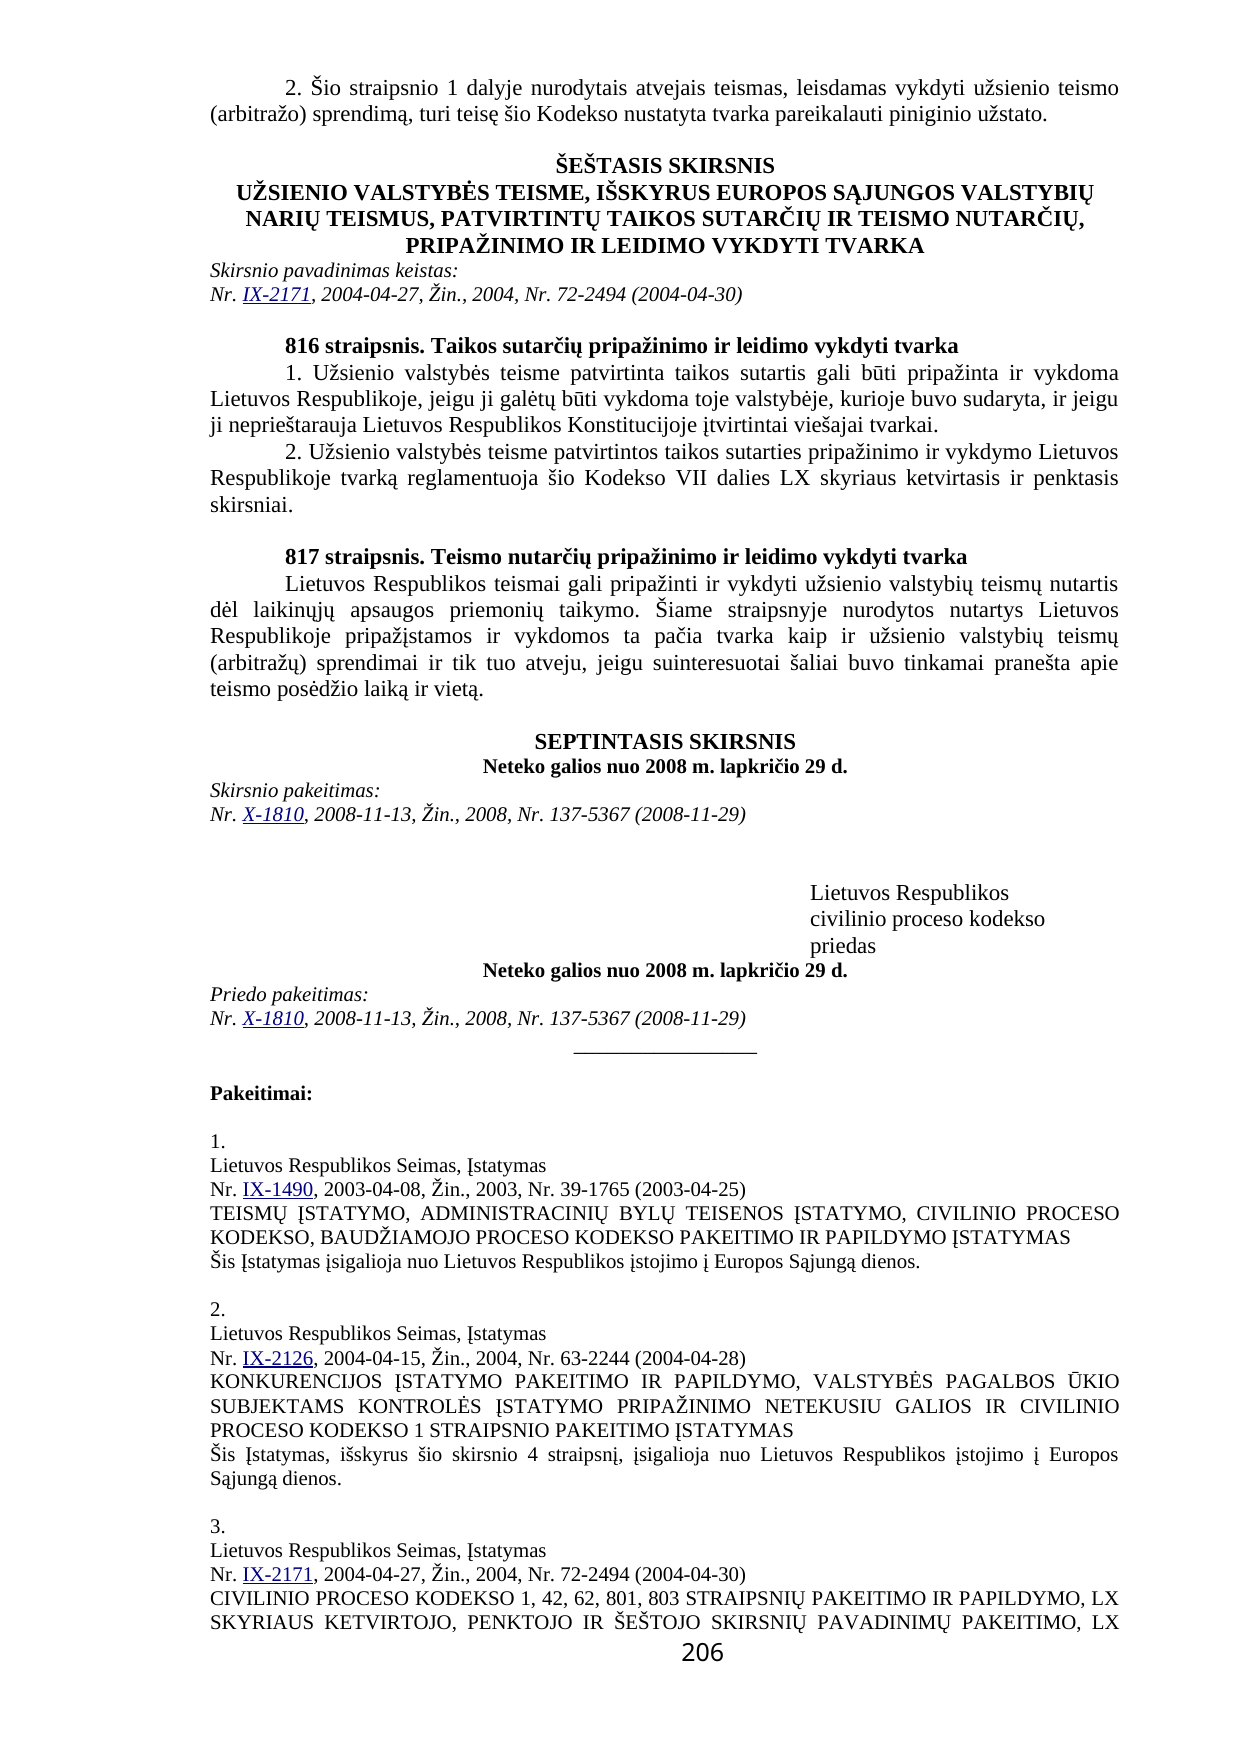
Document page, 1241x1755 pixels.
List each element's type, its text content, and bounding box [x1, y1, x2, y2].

text Pakeitimai: [210, 1081, 1120, 1105]
text Lietuvos Respublikos Seimas, Įstatymas [210, 1321, 1120, 1345]
text 2. [210, 1297, 1120, 1321]
text Nr. X-1810, 2008-11-13, Žin., 2008, Nr. 137-5367 (2008-11-29) [210, 802, 1120, 826]
text Šis Įstatymas, išskyrus šio skirsnio 4 straipsnį, įsigalioja nuo Lietuvos Respublikos įstojimo į Europos Sąjungą dienos. [210, 1442, 1120, 1490]
text 1. Užsienio valstybės teisme patvirtinta taikos sutartis gali būti pripažinta ir vykdoma Lietuvos Respublikoje, jeigu ji galėtų būti vykdoma toje valstybėje, kurioje buvo sudaryta, ir jeigu ji neprieštarauja Lietuvos Respublikos Konstitucijoje įtvirtintai viešajai tvarkai. [210, 359, 1120, 438]
text KONKURENCIJOS ĮSTATYMO PAKEITIMO IR PAPILDYMO, VALSTYBĖS PAGALBOS ŪKIO SUBJEKTAMS KONTROLĖS ĮSTATYMO PRIPAŽINIMO NETEKUSIU GALIOS IR CIVILINIO PROCESO KODEKSO 1 STRAIPSNIO PAKEITIMO ĮSTATYMAS [210, 1369, 1120, 1442]
text 3. [210, 1514, 1120, 1538]
text 1. [210, 1129, 1120, 1153]
text Lietuvos Respublikos [210, 879, 1120, 905]
text Lietuvos Respublikos Seimas, Įstatymas [210, 1153, 1120, 1177]
text Nr. IX-2126, 2004-04-15, Žin., 2004, Nr. 63-2244 (2004-04-28) [210, 1345, 1120, 1369]
text Nr. X-1810, 2008-11-13, Žin., 2008, Nr. 137-5367 (2008-11-29) [210, 1006, 1120, 1030]
text ŠEŠTASIS SKIRSNIS [210, 153, 1120, 179]
text UŽSIENIO VALSTYBĖS TEISME, IŠSKYRUS EUROPOS SĄJUNGOS VALSTYBIŲ NARIŲ TEISMUS, PATVIRTINTŲ TAIKOS SUTARČIŲ IR TEISMO NUTARČIŲ, PRIPAŽINIMO IR LEIDIMO VYKDYTI TVARKA [210, 179, 1120, 258]
text 2. Užsienio valstybės teisme patvirtintos taikos sutarties pripažinimo ir vykdymo Lietuvos Respublikoje tvarką reglamentuoja šio Kodekso VII dalies LX skyriaus ketvirtasis ir penktasis skirsniai. [210, 438, 1120, 517]
text 816 straipsnis. Taikos sutarčių pripažinimo ir leidimo vykdyti tvarka [210, 332, 1120, 359]
text 2. Šio straipsnio 1 dalyje nurodytais atvejais teismas, leisdamas vykdyti užsienio teismo (arbitražo) sprendimą, turi teisę šio Kodekso nustatyta tvarka pareikalauti piniginio užstato. [210, 73, 1120, 126]
text Lietuvos Respublikos Seimas, Įstatymas [210, 1538, 1120, 1562]
text Nr. IX-1490, 2003-04-08, Žin., 2003, Nr. 39-1765 (2003-04-25) [210, 1177, 1120, 1201]
text Priedo pakeitimas: [210, 982, 1120, 1006]
text TEISMŲ ĮSTATYMO, ADMINISTRACINIŲ BYLŲ TEISENOS ĮSTATYMO, CIVILINIO PROCESO KODEKSO, BAUDŽIAMOJO PROCESO KODEKSO PAKEITIMO IR PAPILDYMO ĮSTATYMAS [210, 1201, 1120, 1249]
text Skirsnio pavadinimas keistas: [210, 258, 1120, 282]
text Lietuvos Respublikos teismai gali pripažinti ir vykdyti užsienio valstybių teismų nutartis dėl laikinųjų apsaugos priemonių taikymo. Šiame straipsnyje nurodytos nutartys Lietuvos Respublikoje pripažįstamos ir vykdomos ta pačia tvarka kaip ir užsienio valstybių teismų (arbitražų) sprendimai ir tik tuo atveju, jeigu suinteresuotai šaliai buvo tinkamai pranešta apie teismo posėdžio laiką ir vietą. [210, 570, 1120, 701]
text 817 straipsnis. Teismo nutarčių pripažinimo ir leidimo vykdyti tvarka [210, 543, 1120, 570]
text Nr. IX-2171, 2004-04-27, Žin., 2004, Nr. 72-2494 (2004-04-30) [210, 282, 1120, 306]
text CIVILINIO PROCESO KODEKSO 1, 42, 62, 801, 803 STRAIPSNIŲ PAKEITIMO IR PAPILDYMO, LX SKYRIAUS KETVIRTOJO, PENKTOJO IR ŠEŠTOJO SKIRSNIŲ PAVADINIMŲ PAKEITIMO, LX [210, 1586, 1120, 1634]
text priedas [210, 932, 1120, 958]
text Skirsnio pakeitimas: [210, 778, 1120, 802]
text civilinio proceso kodekso [210, 905, 1120, 932]
text Neteko galios nuo 2008 m. lapkričio 29 d. [210, 754, 1120, 778]
text ________________ [210, 1030, 1120, 1057]
text Nr. IX-2171, 2004-04-27, Žin., 2004, Nr. 72-2494 (2004-04-30) [210, 1562, 1120, 1586]
text SEPTINTASIS SKIRSNIS [210, 728, 1120, 754]
text Neteko galios nuo 2008 m. lapkričio 29 d. [210, 958, 1120, 982]
text Šis Įstatymas įsigalioja nuo Lietuvos Respublikos įstojimo į Europos Sąjungą dienos. [210, 1249, 1120, 1273]
